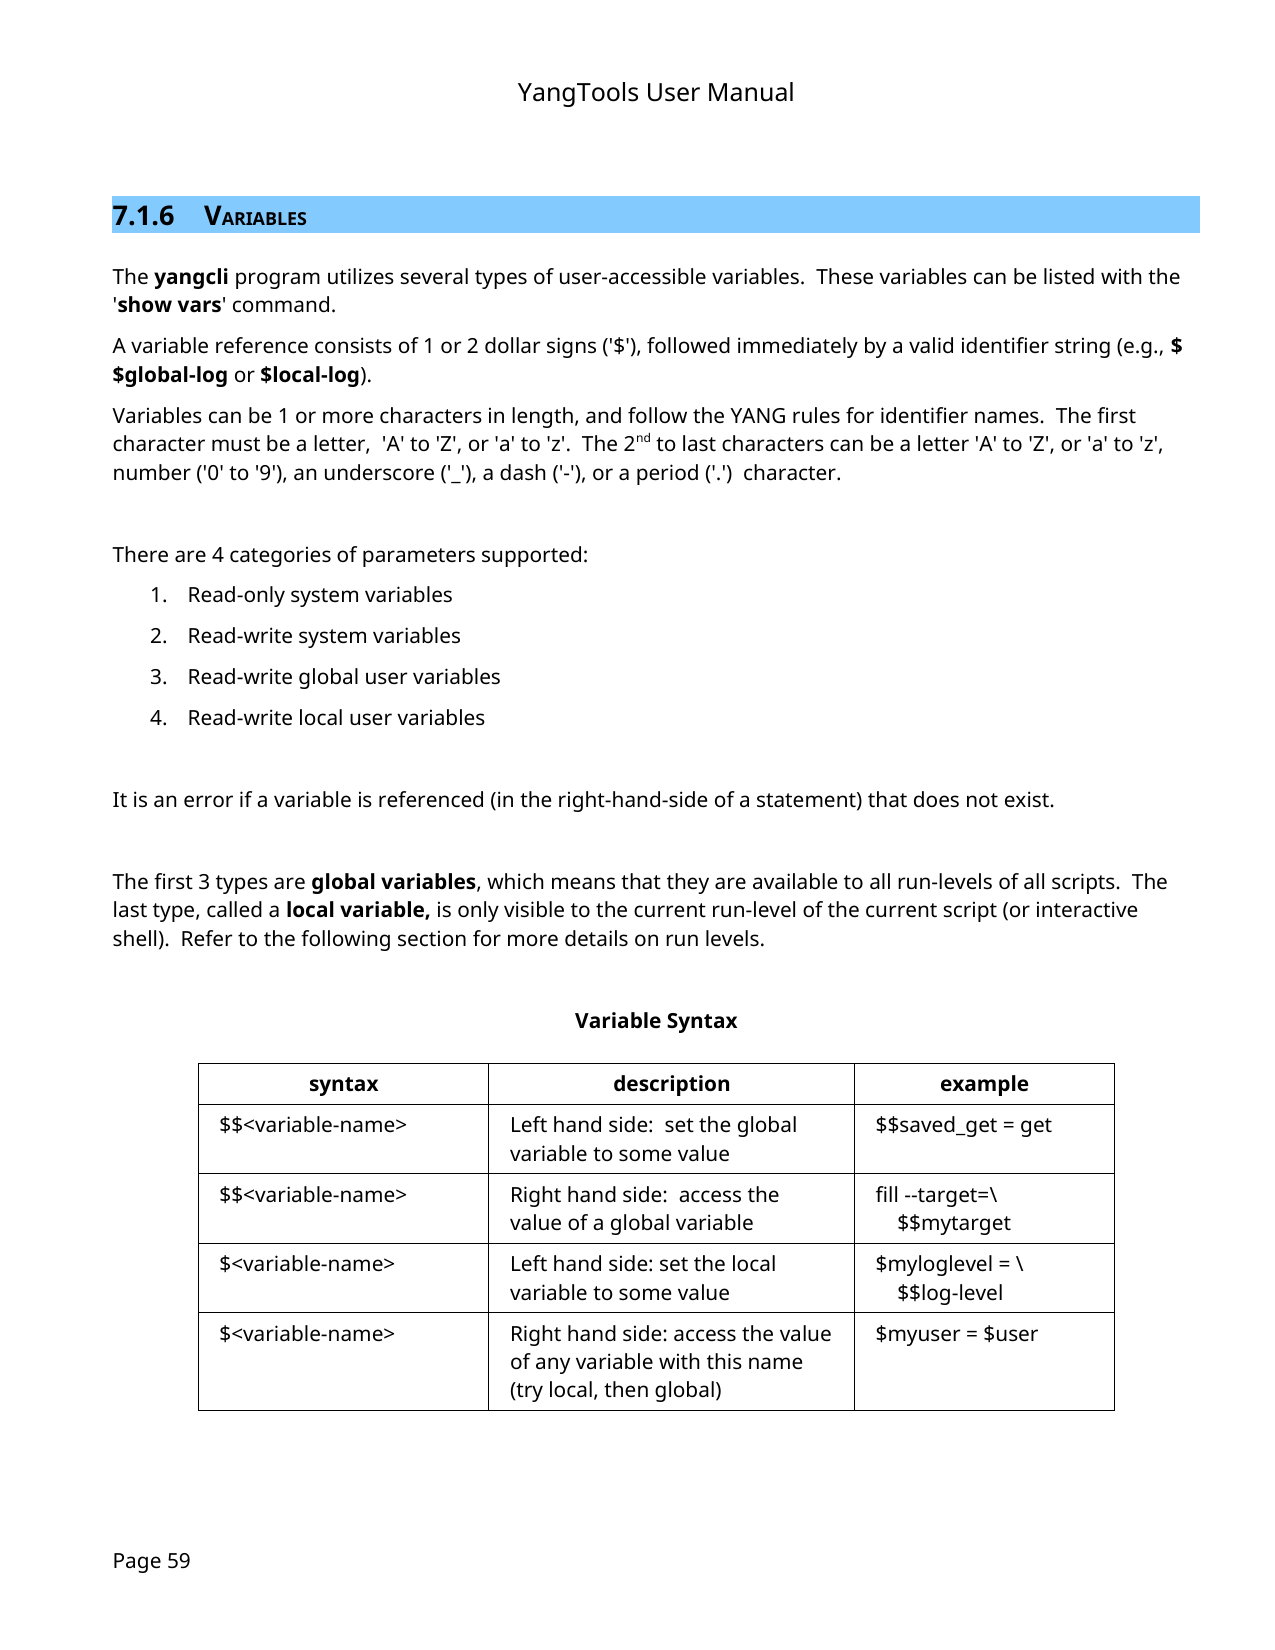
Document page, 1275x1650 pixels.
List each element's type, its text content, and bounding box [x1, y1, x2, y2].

list Read-write local user variables [150, 703, 1200, 732]
list Read-write global user variables [150, 662, 1200, 691]
table_cell Left hand side: set the local variable to some value [489, 1244, 854, 1312]
text It is an error if a variable is referenced (in the right-hand-side of a statement) that does not exist. [112, 785, 1200, 814]
table_cell Right hand side: access the value of a global variable [489, 1174, 854, 1242]
table_header syntax [199, 1064, 488, 1104]
table_cell $$saved_get = get [855, 1105, 1114, 1173]
table_cell fill --target=\ $$mytarget [855, 1174, 1114, 1242]
table_cell Left hand side: set the global variable to some value [489, 1105, 854, 1173]
table_cell $<variable-name> [199, 1244, 488, 1312]
text The first 3 types are global variables, which means that they are available to all run-levels of all scripts. The last type, called a local variable, is only visible to the current run-level of the current script (or interactive shell). Refer to the following section for more details on run levels. [112, 867, 1200, 952]
list Read-write system variables [150, 622, 1200, 650]
subtitle Variables [112, 196, 1200, 233]
text There are 4 categories of parameters supported: [112, 540, 1200, 568]
table_header description [489, 1064, 854, 1104]
list Read-only system variables [150, 581, 1200, 609]
text The yangcli program utilizes several types of user-accessible variables. These variables can be listed with the 'show vars' command. [112, 262, 1200, 319]
subtitle Variable Syntax [127, 1006, 1185, 1034]
table_cell $$<variable-name> [199, 1174, 488, 1242]
table_cell $<variable-name> [199, 1313, 488, 1410]
table_header example [855, 1064, 1114, 1104]
table_cell $$<variable-name> [199, 1105, 488, 1173]
text A variable reference consists of 1 or 2 dollar signs ('$'), followed immediately by a valid identifier string (e.g., $$global-log or $local-log). [112, 332, 1200, 388]
table_cell $myloglevel = \ $$log-level [855, 1244, 1114, 1312]
text Variables can be 1 or more characters in length, and follow the YANG rules for identifier names. The first character must be a letter, 'A' to 'Z', or 'a' to 'z'. The 2nd to last characters can be a letter 'A' to 'Z', or 'a' to 'z', number ('0' to '9'), an underscore ('_'), a dash ('-'), or a period ('.') character. [112, 401, 1200, 486]
table_cell Right hand side: access the value of any variable with this name (try local, then global) [489, 1313, 854, 1410]
table_cell $myuser = $user [855, 1313, 1114, 1410]
